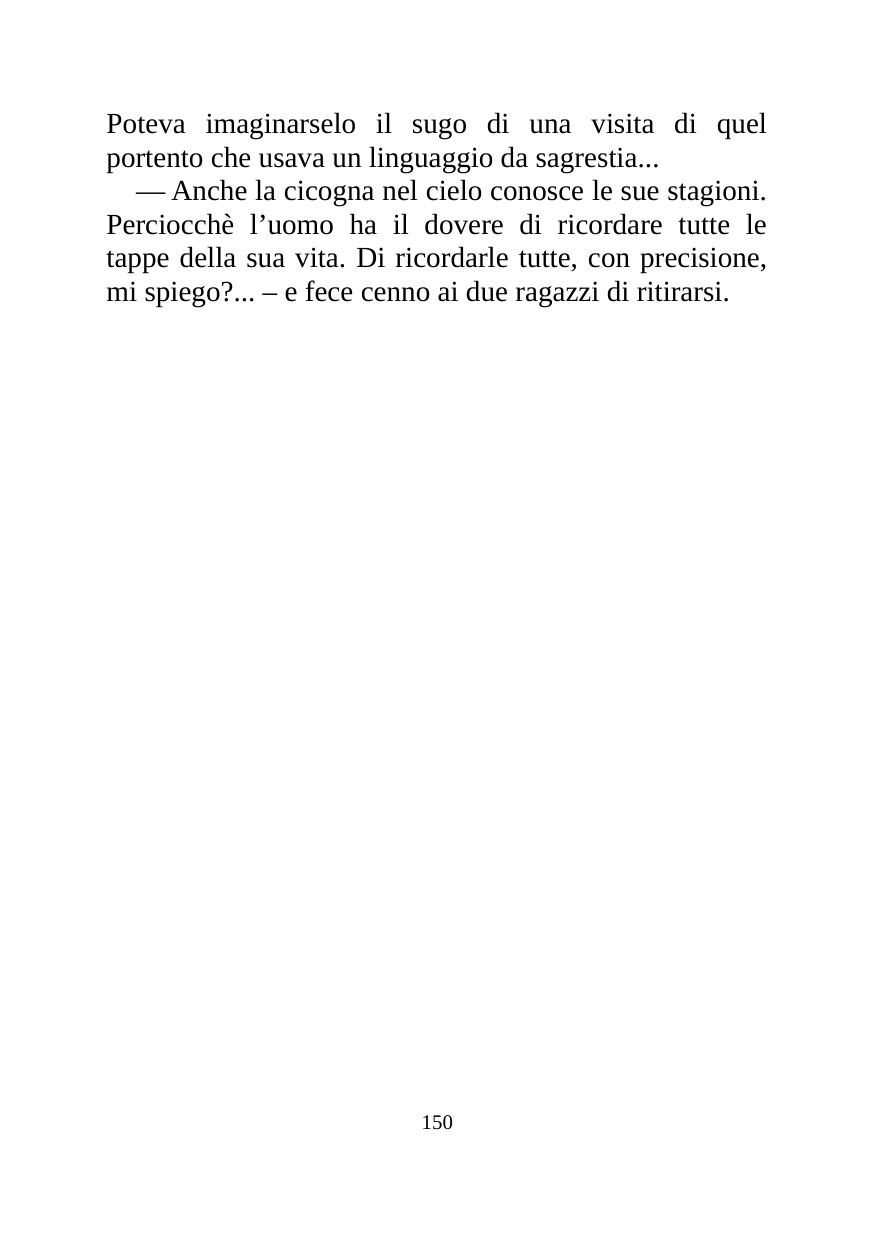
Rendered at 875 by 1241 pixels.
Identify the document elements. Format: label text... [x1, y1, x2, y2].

text — Anche la cicogna nel cielo conosce le sue stagioni. Perciocchè l’uomo ha il dovere di ricordare tutte le tappe della sua vita. Di ricordarle tutte, con precisione, mi spiego?... – e fece cenno ai due ragazzi di ritirarsi. [106, 173, 768, 307]
text Poteva imaginarselo il sugo di una visita di quel portento che usava un linguaggio da sagrestia... [106, 106, 768, 173]
